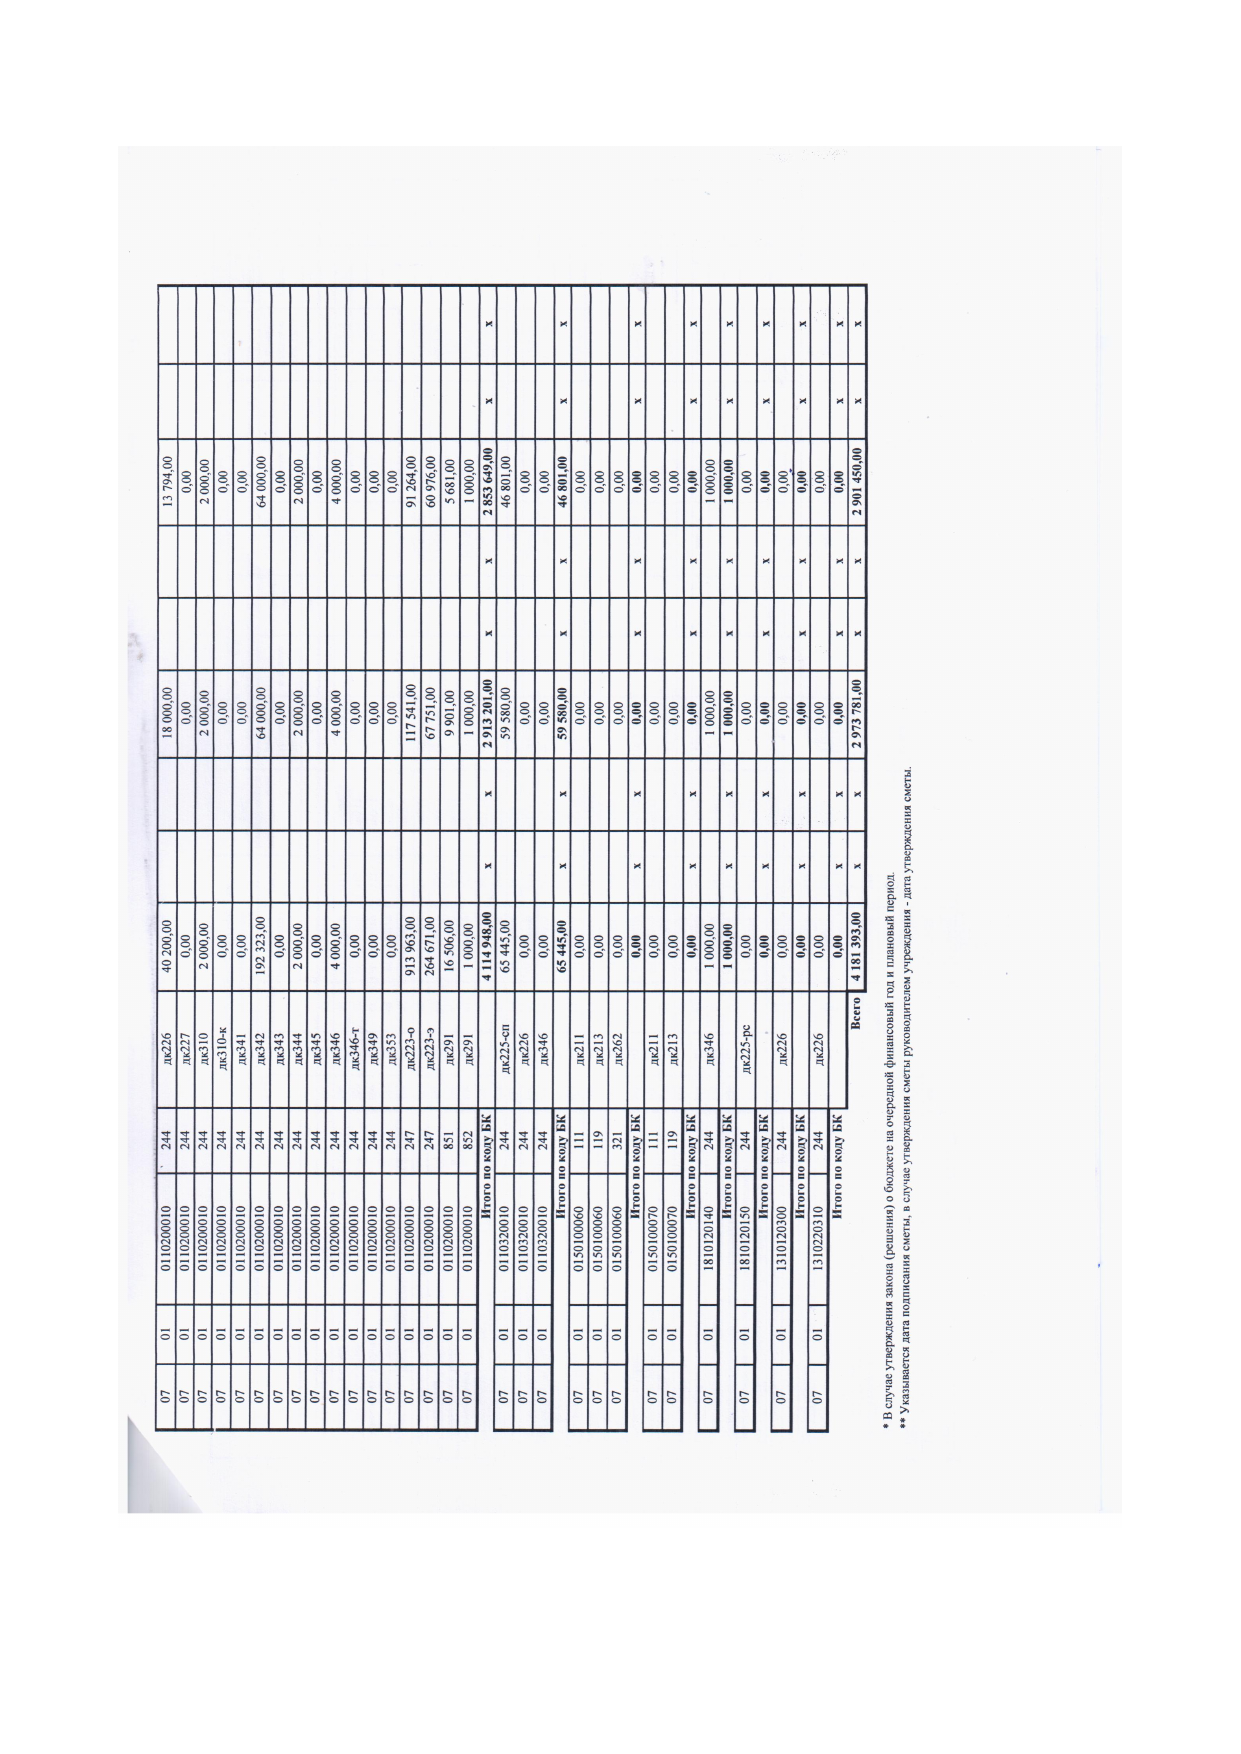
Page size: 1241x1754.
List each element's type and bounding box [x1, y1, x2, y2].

picture [118, 146, 1122, 1528]
